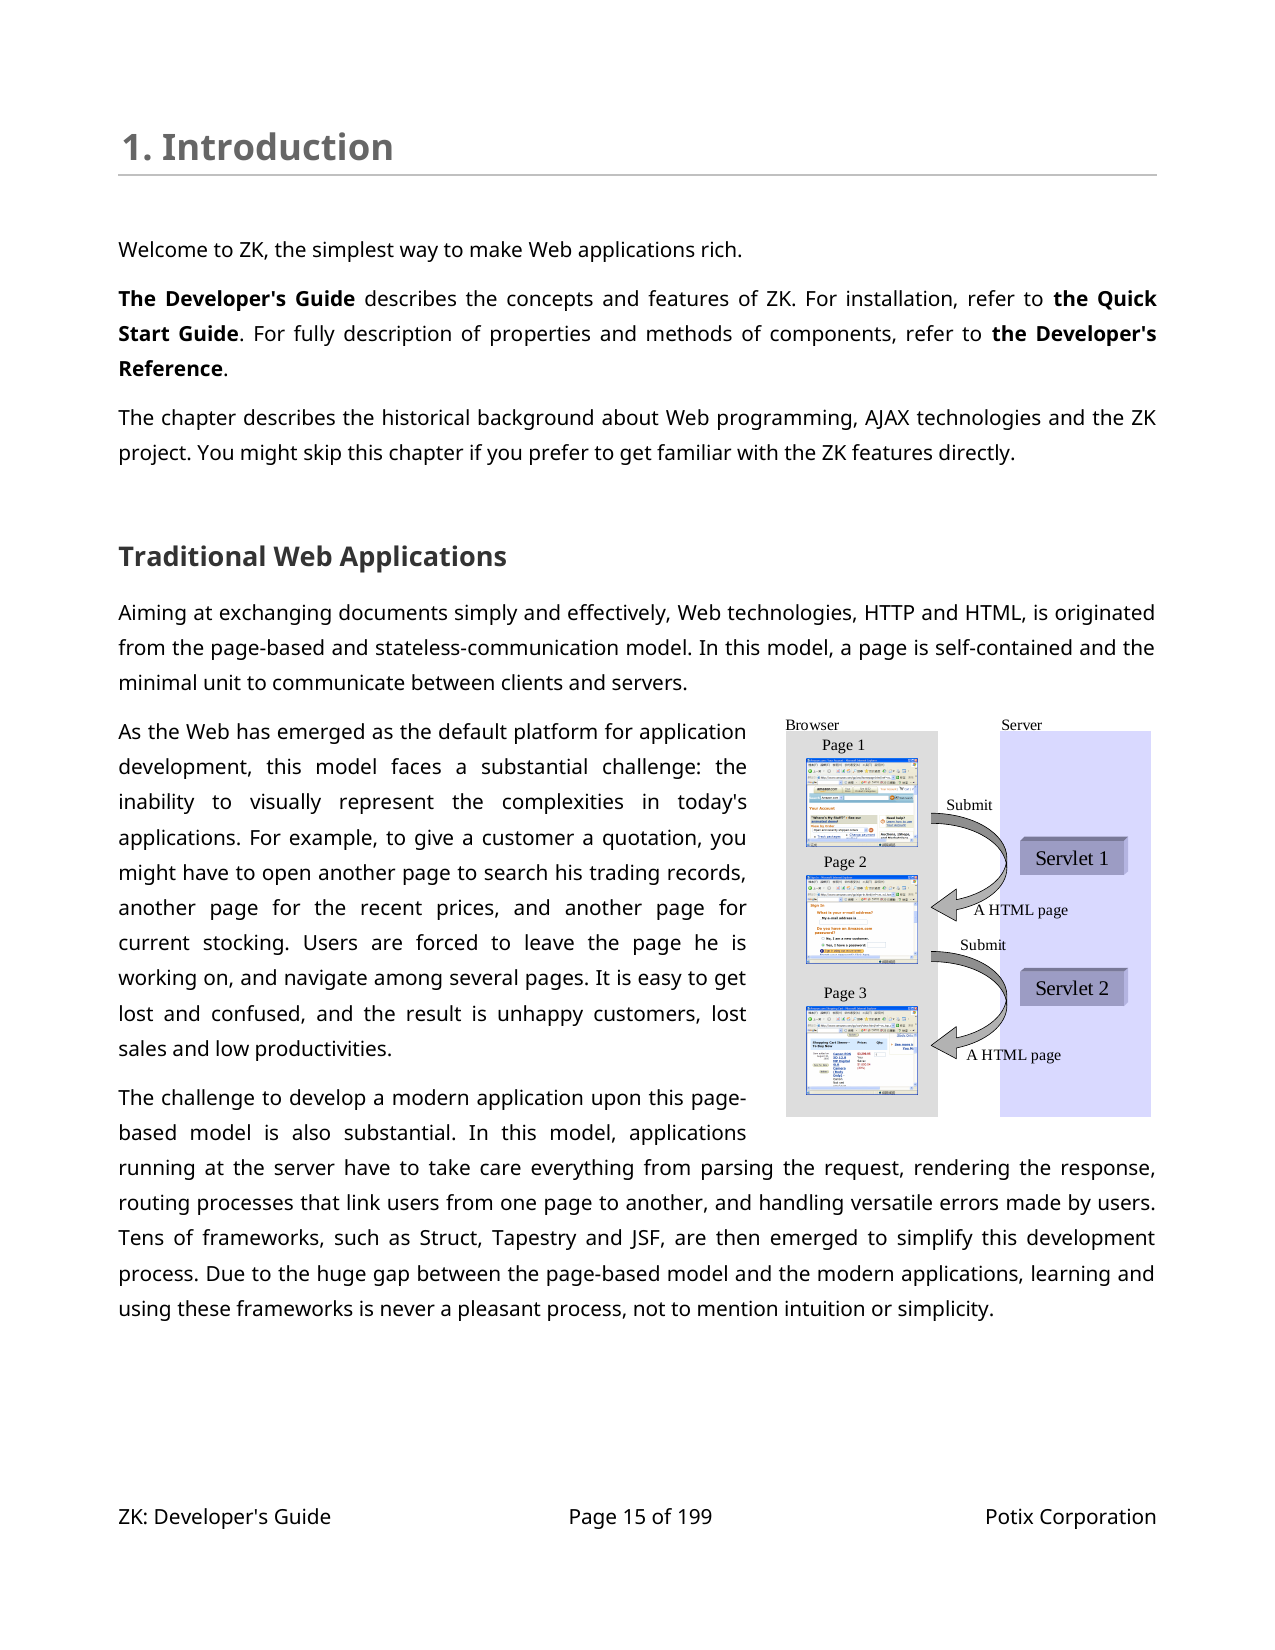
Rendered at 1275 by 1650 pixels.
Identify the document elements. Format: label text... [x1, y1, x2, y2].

text The Developer's Guide describes the concepts and features of ZK. For installation, refer to the Quick Start Guide. For fully description of properties and methods of components, refer to the Developer's Reference. [118, 284, 1157, 382]
text The challenge to develop a modern application upon this page-based model is also substantial. In this model, applications running at the server have to take care everything from parsing the request, rendering the response, routing processes that link users from one page to another, and handling versatile errors made by users. Tens of frameworks, such as Struct, Tapestry and JSF, are then emerged to simplify this development process. Due to the huge gap between the page-based model and the modern applications, learning and using these frameworks is never a pleasant process, not to mention intuition or simplicity. [118, 1083, 1157, 1322]
text The chapter describes the historical background about Web programming, AJAX technologies and the ZK project. You might skip this chapter if you prefer to get familiar with the ZK features directly. [118, 403, 1157, 466]
subtitle Traditional Web Applications [118, 537, 1157, 574]
text Aiming at exchanging documents simply and effectively, Web technologies, HTTP and HTML, is originated from the page-based and stateless-communication model. In this model, a page is self-contained and the minimal unit to communicate between clients and servers. [118, 598, 1157, 696]
subtitle 1. Introduction [118, 118, 1157, 174]
text Welcome to ZK, the simplest way to make Web applications rich. [118, 235, 1157, 263]
text As the Web has emerged as the default platform for application development, this model faces a substantial challenge: the inability to visually represent the complexities in today's applications. For example, to give a customer a quotation, you might have to open another page to search his trading records, another page for the recent prices, and another page for current stocking. Users are forced to leave the page he is working on, and navigate among several pages. It is easy to get lost and confused, and the result is unhappy customers, lost sales and low productivities. [118, 717, 1157, 1062]
